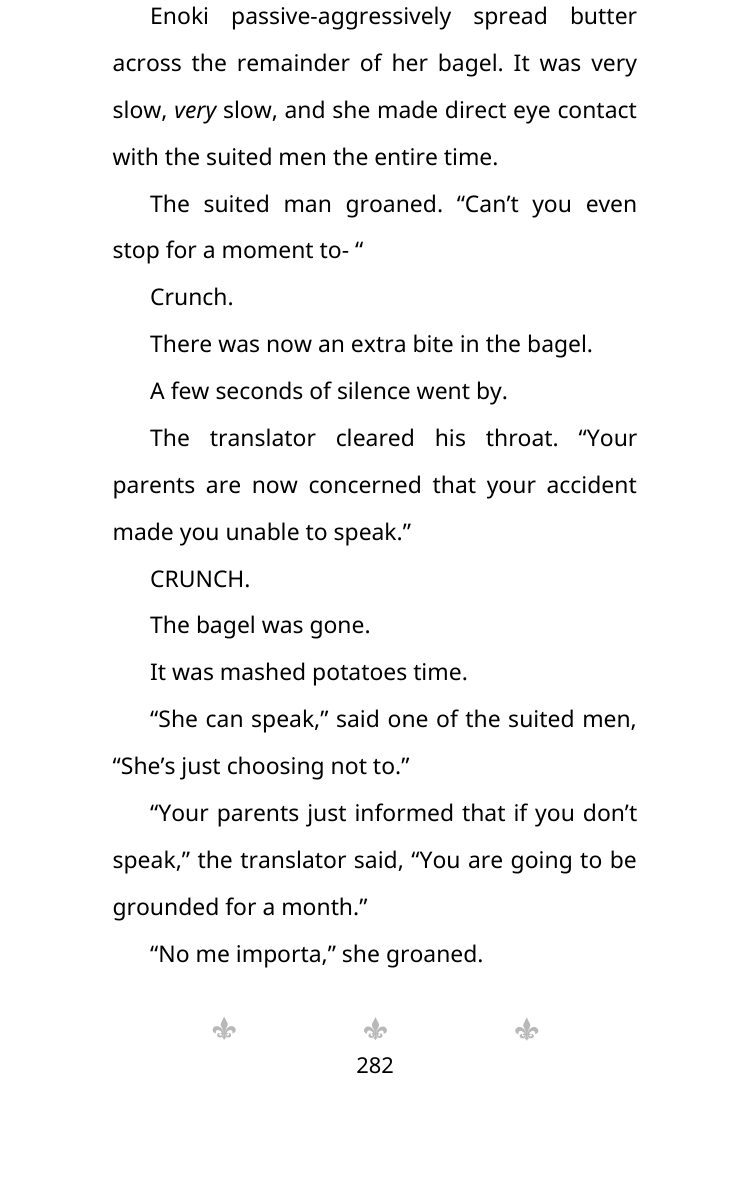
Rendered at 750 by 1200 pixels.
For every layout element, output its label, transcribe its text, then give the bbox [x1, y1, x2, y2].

text It was mashed potatoes time. [112, 656, 637, 687]
text The bagel was gone. [112, 609, 637, 641]
text “Your parents just informed that if you don’t speak,” the translator said, “You are going to be grounded for a month.” [112, 797, 637, 922]
text A few seconds of silence went by. [112, 375, 637, 406]
text There was now an extra bite in the bagel. [112, 328, 637, 359]
text CRUNCH. [112, 562, 637, 594]
text The suited man groaned. “Can’t you even stop for a moment to- “ [112, 187, 637, 266]
text The translator cleared his throat. “Your parents are now concerned that your accident made you unable to speak.” [112, 422, 637, 547]
text Crunch. [112, 281, 637, 312]
text “No me importa,” she groaned. [112, 937, 637, 969]
text Enoki passive-aggressively spread butter across the remainder of her bagel. It was very slow, very slow, and she made direct eye contact with the suited men the entire time. [112, 0, 637, 172]
text “She can speak,” said one of the suited men, “She’s just choosing not to.” [112, 703, 637, 781]
